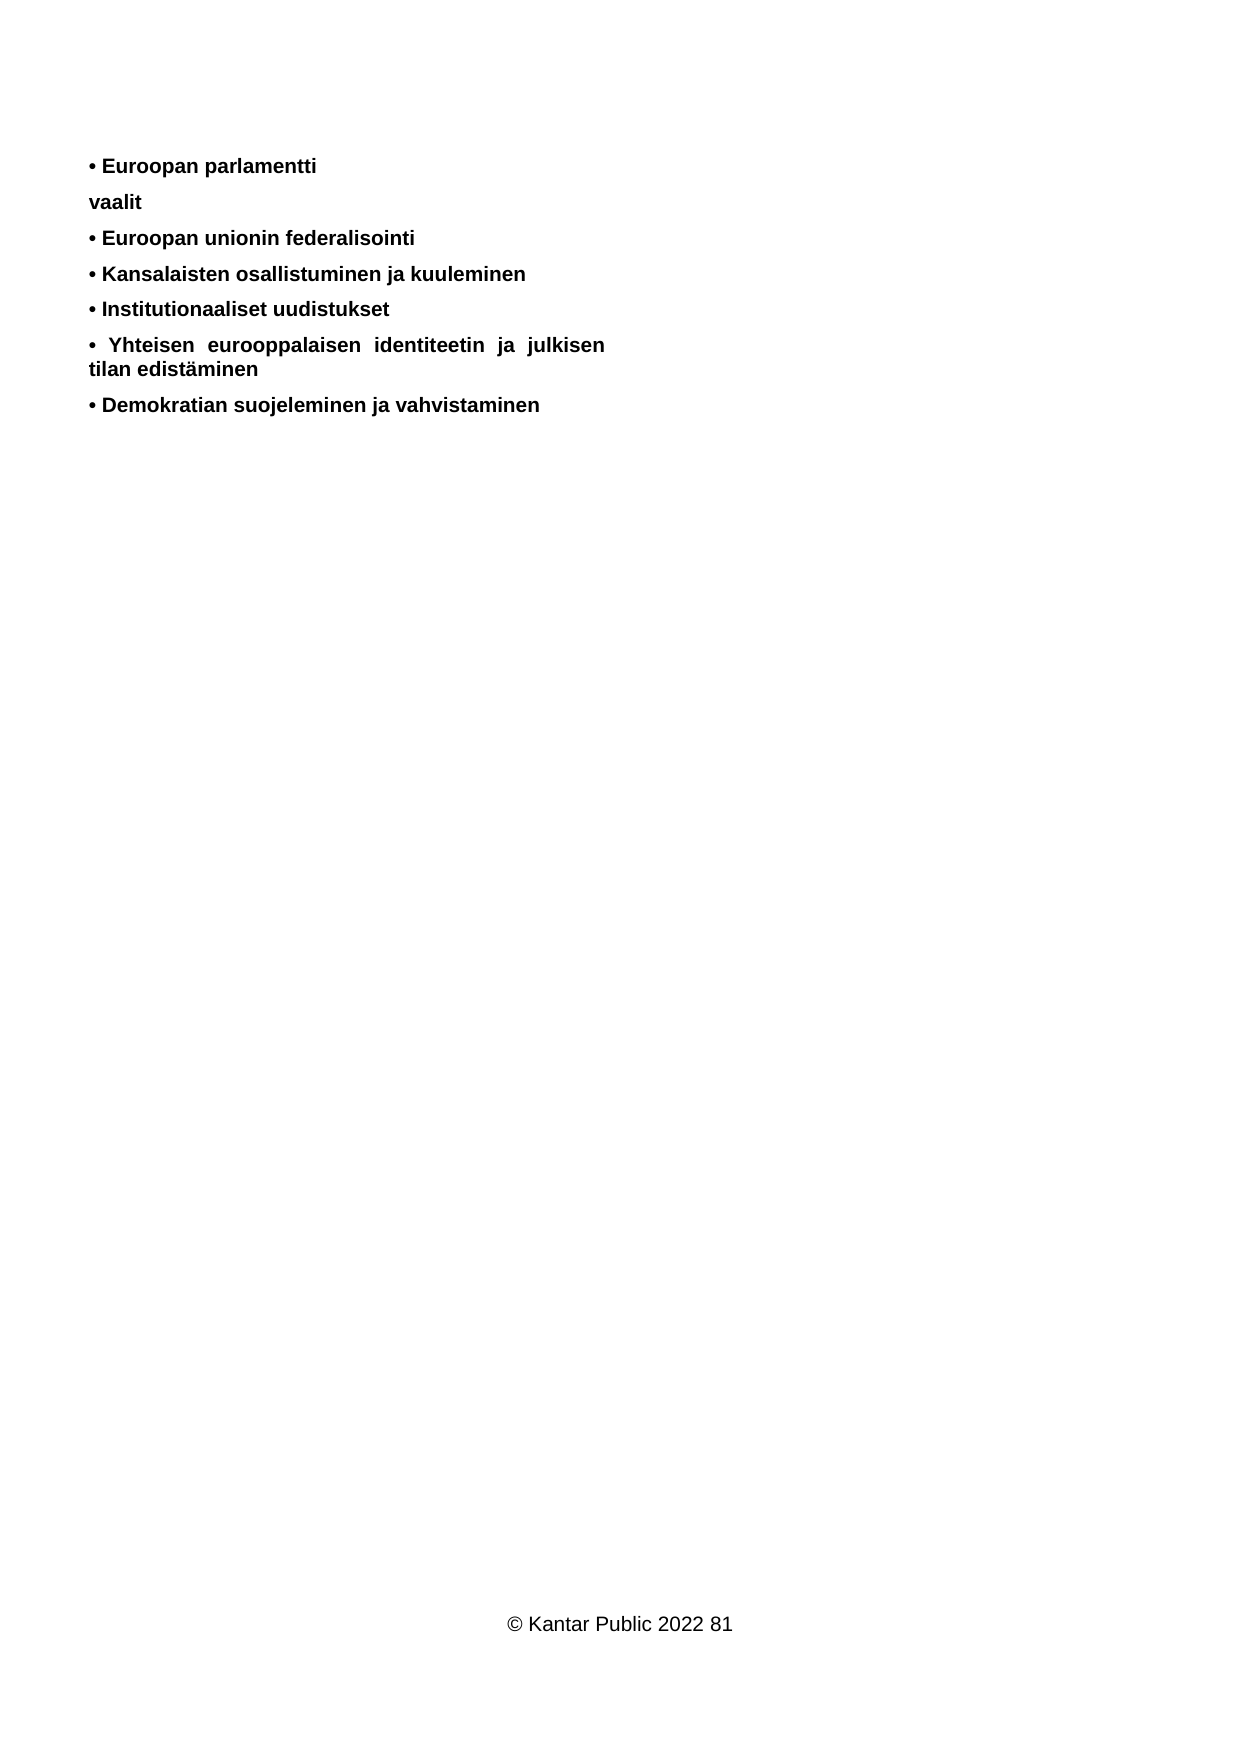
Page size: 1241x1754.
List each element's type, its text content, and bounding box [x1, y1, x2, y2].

text • Kansalaisten osallistuminen ja kuuleminen [88, 261, 605, 285]
text • Euroopan unionin federalisointi [88, 226, 605, 249]
text • Demokratian suojeleminen ja vahvistaminen [88, 393, 605, 417]
text • Euroopan parlamentti [88, 154, 605, 178]
text vaalit [88, 190, 605, 214]
text • Institutionaaliset uudistukset [88, 297, 605, 321]
text • Yhteisen eurooppalaisen identiteetin ja julkisen tilan edistäminen [88, 333, 605, 381]
